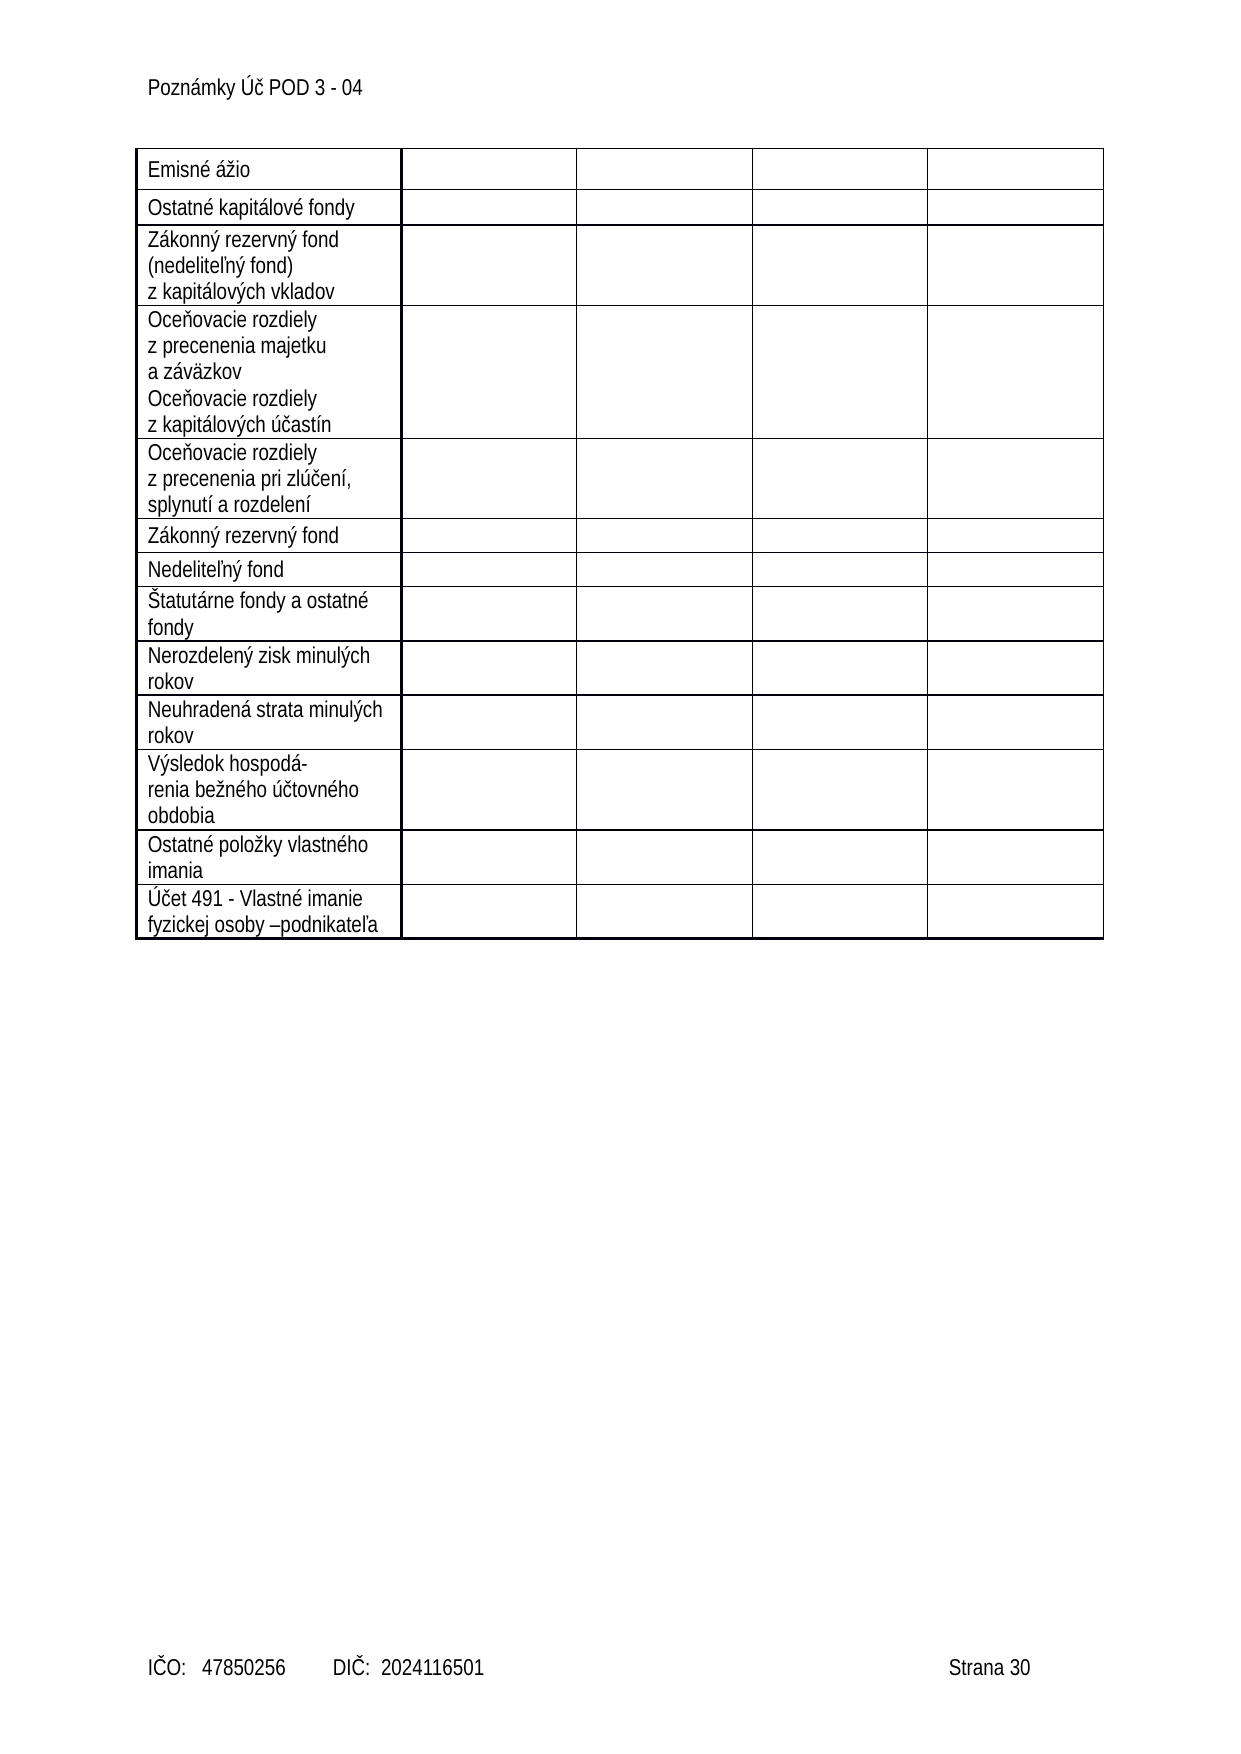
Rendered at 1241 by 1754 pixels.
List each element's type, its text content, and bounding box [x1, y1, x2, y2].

table_cell [403, 190, 576, 223]
table_cell [753, 696, 927, 748]
table_cell [577, 149, 752, 189]
table_cell Nedeliteľný fond [138, 553, 400, 586]
table_cell [403, 439, 576, 517]
table_cell [403, 149, 576, 189]
table_cell [403, 587, 576, 640]
table_cell [577, 642, 752, 694]
table_cell [928, 226, 1103, 304]
table_cell [928, 519, 1103, 552]
table_cell Neuhradená strata minulých rokov [138, 696, 400, 748]
table_cell [753, 831, 927, 883]
table_cell [577, 696, 752, 748]
table_cell [577, 306, 752, 385]
table_cell [753, 553, 927, 586]
table_cell Zákonný rezervný fond [138, 519, 400, 552]
table_cell [753, 885, 927, 937]
table_cell Štatutárne fondy a ostatné fondy [138, 587, 400, 640]
table_cell [403, 750, 576, 829]
table_cell [928, 553, 1103, 586]
table_cell [403, 885, 576, 937]
table_cell [928, 831, 1103, 883]
table_cell [753, 226, 927, 304]
table_cell Účet 491 - Vlastné imanie fyzickej osoby –podnikateľa [138, 885, 400, 937]
table_cell [577, 226, 752, 304]
table_cell [403, 553, 576, 586]
table_cell [928, 385, 1103, 437]
table_cell [928, 439, 1103, 517]
table_cell [928, 587, 1103, 640]
table_cell [753, 439, 927, 517]
table_cell [753, 519, 927, 552]
table_cell [753, 306, 927, 385]
table_cell [753, 190, 927, 223]
table_cell [403, 831, 576, 883]
table_cell Zákonný rezervný fond (nedeliteľný fond) z kapitálových vkladov [138, 226, 400, 304]
table_cell [928, 750, 1103, 829]
table_cell [753, 642, 927, 694]
table_cell Ostatné položky vlastného imania [138, 831, 400, 883]
table_cell Výsledok hospodá-renia bežného účtovného obdobia [138, 750, 400, 829]
table_cell Oceňovacie rozdiely z kapitálových účastín [138, 385, 400, 437]
table_cell [403, 385, 576, 437]
table_cell [403, 642, 576, 694]
table_cell Emisné ážio [138, 149, 400, 189]
table_cell Oceňovacie rozdiely z precenenia pri zlúčení, splynutí a rozdelení [138, 439, 400, 517]
table_cell [928, 885, 1103, 937]
table_cell Nerozdelený zisk minulých rokov [138, 642, 400, 694]
table_cell [577, 439, 752, 517]
table_cell [577, 519, 752, 552]
table_cell [928, 306, 1103, 385]
table_cell [753, 149, 927, 189]
table_cell [753, 385, 927, 437]
table_cell [403, 226, 576, 304]
table_cell [753, 587, 927, 640]
table_cell [577, 190, 752, 223]
table_cell [753, 750, 927, 829]
table_cell [928, 696, 1103, 748]
table_cell [577, 587, 752, 640]
table_cell [403, 306, 576, 385]
table_cell [577, 385, 752, 437]
table_cell [928, 190, 1103, 223]
table_cell Oceňovacie rozdiely z precenenia majetku a záväzkov [138, 306, 400, 385]
table_cell [403, 696, 576, 748]
table_cell [928, 642, 1103, 694]
table_cell [928, 149, 1103, 189]
table_cell [577, 553, 752, 586]
table_cell [403, 519, 576, 552]
table_cell [577, 750, 752, 829]
table_cell [577, 885, 752, 937]
table_cell Ostatné kapitálové fondy [138, 190, 400, 223]
table_cell [577, 831, 752, 883]
